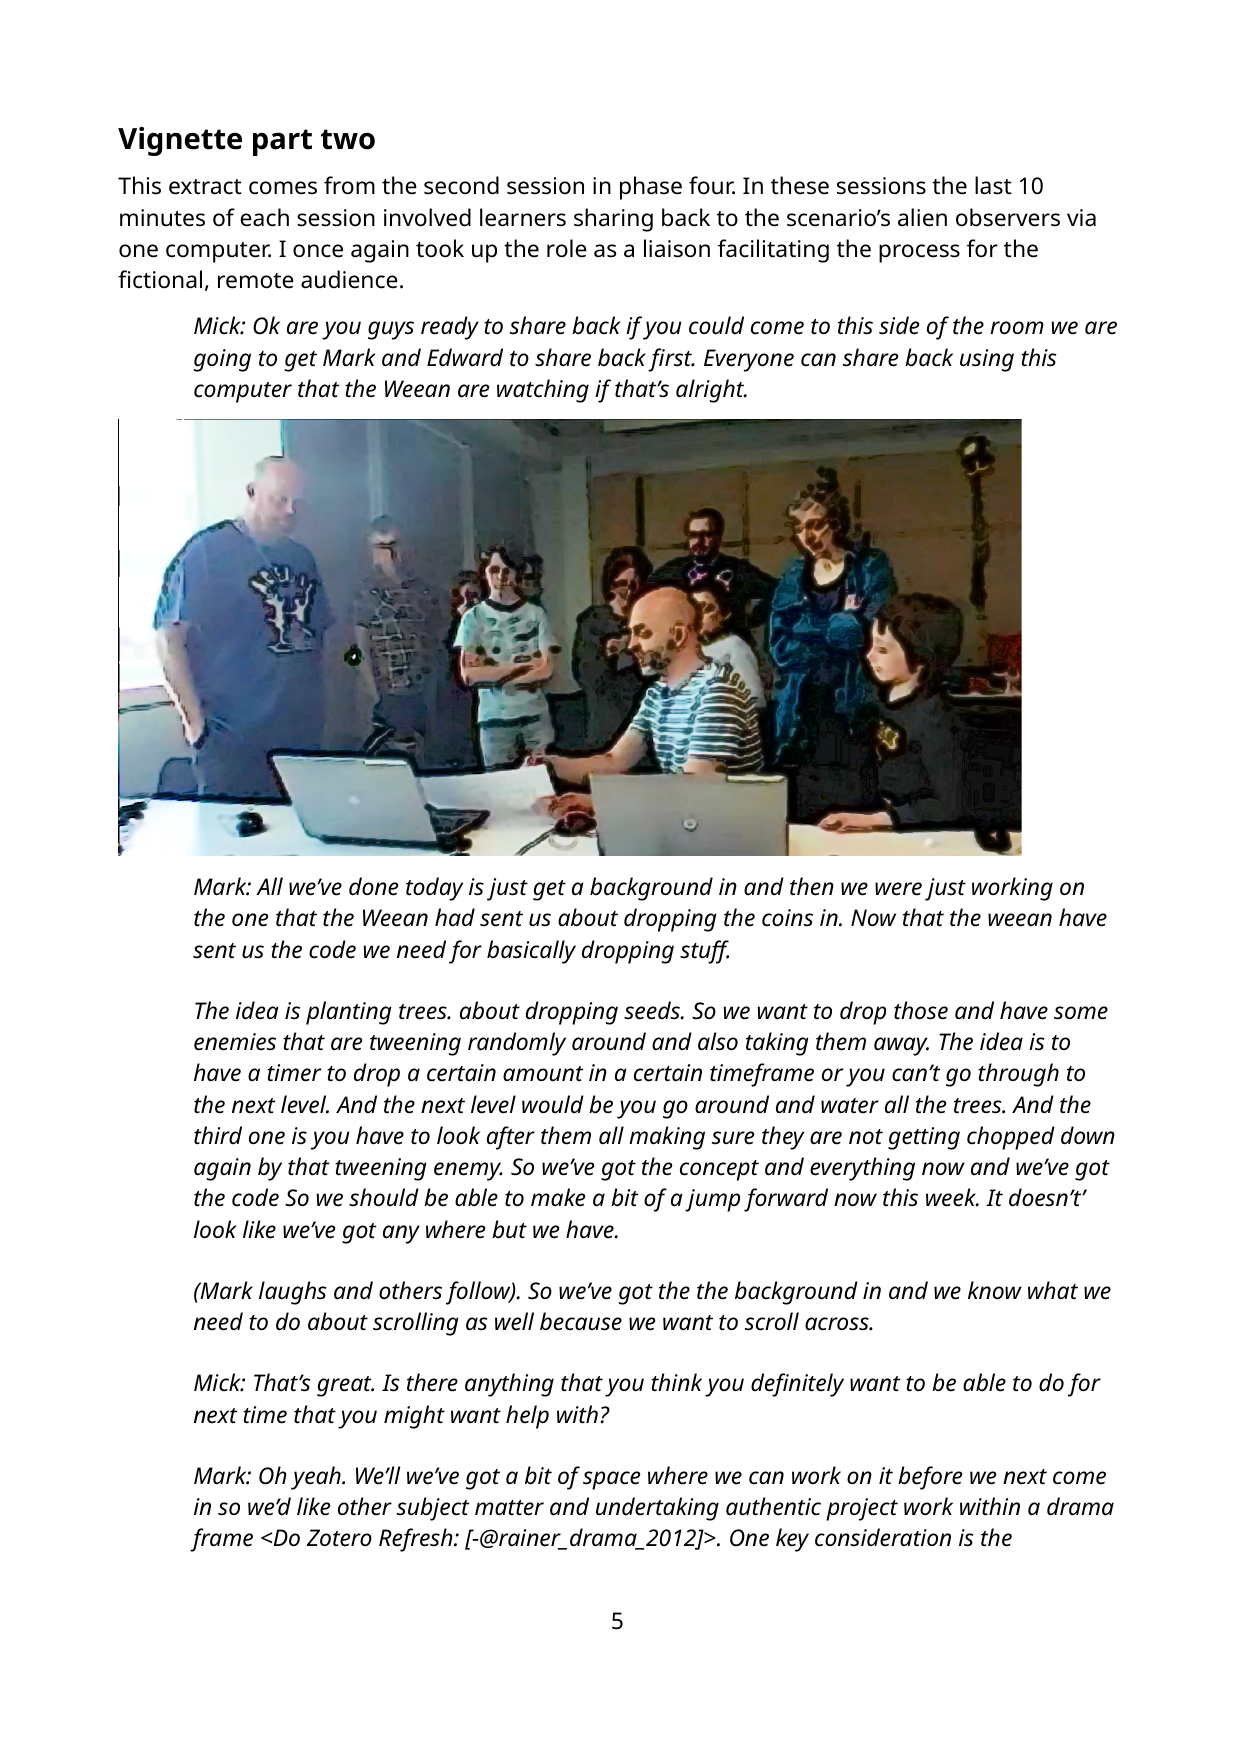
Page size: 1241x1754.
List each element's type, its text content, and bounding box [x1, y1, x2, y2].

text Mark: All we’ve done today is just get a background in and then we were just working on the one that the Weean had sent us about dropping the coins in. Now that the weean have sent us the code we need for basically dropping stuff. [193, 871, 1122, 965]
subtitle Vignette part two [118, 118, 1122, 158]
text Mark: Oh yeah. We’ll we’ve got a bit of space where we can work on it before we next come in so we’d like other subject matter and undertaking authentic project work within a drama frame <Do Zotero Refresh: [-@rainer_drama_2012]>. One key consideration is the [193, 1460, 1122, 1553]
text Mick: Ok are you guys ready to share back if you could come to this side of the room we are going to get Mark and Edward to share back first. Everyone can share back using this computer that the Weean are watching if that’s alright. [193, 310, 1122, 404]
text The idea is planting trees. about dropping seeds. So we want to drop those and have some enemies that are tweening randomly around and also taking them away. The idea is to have a timer to drop a certain amount in a certain timeframe or you can’t go through to the next level. And the next level would be you go around and water all the trees. And the third one is you have to look after them all making sure they are not getting chopped down again by that tweening enemy. So we’ve got the concept and everything now and we’ve got the code So we should be able to make a bit of a jump forward now this week. It doesn’t’ look like we’ve got any where but we have. [193, 995, 1122, 1245]
text This extract comes from the second session in phase four. In these sessions the last 10 minutes of each session involved learners sharing back to the scenario’s alien observers via one computer. I once again took up the role as a liaison facilitating the process for the fictional, remote audience. [118, 170, 1122, 295]
picture [118, 419, 1022, 856]
text (Mark laughs and others follow). So we’ve got the the background in and we know what we need to do about scrolling as well because we want to scroll across. [193, 1275, 1122, 1337]
text Mick: That’s great. Is there anything that you think you definitely want to be able to do for next time that you might want help with? [193, 1367, 1122, 1430]
